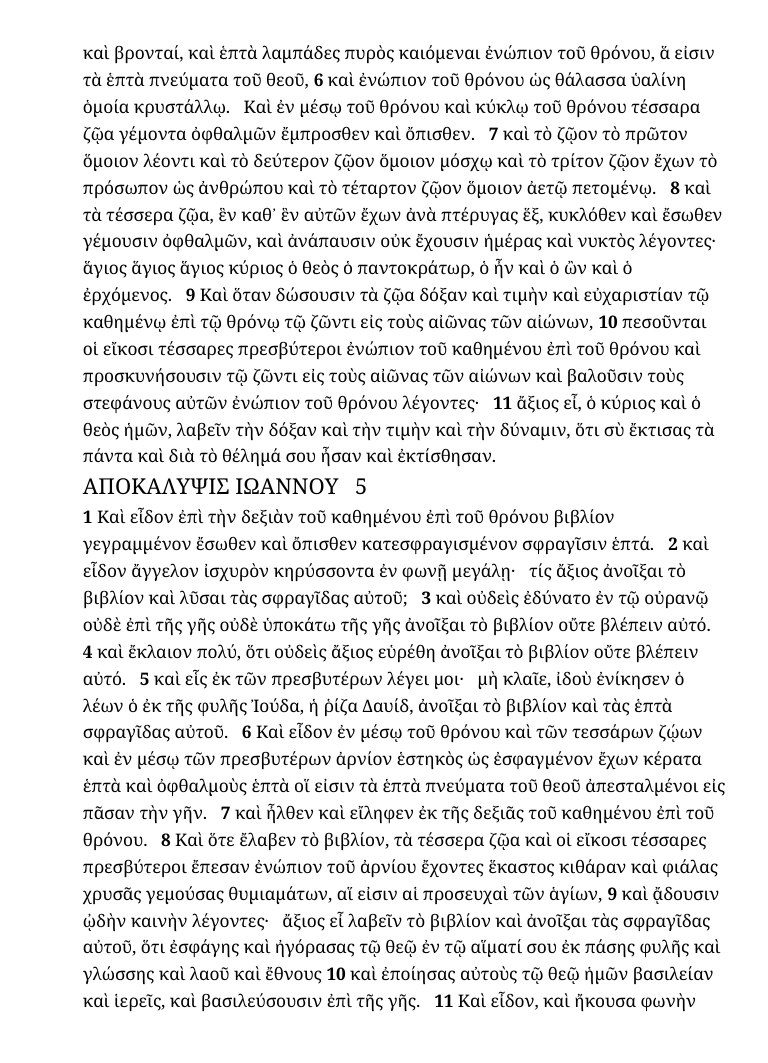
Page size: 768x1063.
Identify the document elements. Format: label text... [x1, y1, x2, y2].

text ΑΠΟΚΑΛΥΨΙΣ ΙΩΑΝΝΟΥ 5 [83, 471, 726, 501]
text 1 Καὶ εἶδον ἐπὶ τὴν δεξιὰν τοῦ καθημένου ἐπὶ τοῦ θρόνου βιβλίον γεγραμμένον ἔσωθεν καὶ ὄπισθεν κατεσφραγισμένον σφραγῖσιν ἑπτά. 2 καὶ εἶδον ἄγγελον ἰσχυρὸν κηρύσσοντα ἐν φωνῇ μεγάλῃ· τίς ἄξιος ἀνοῖξαι τὸ βιβλίον καὶ λῦσαι τὰς σφραγῖδας αὐτοῦ; 3 καὶ οὐδεὶς ἐδύνατο ἐν τῷ οὐρανῷ οὐδὲ ἐπὶ τῆς γῆς οὐδὲ ὑποκάτω τῆς γῆς ἀνοῖξαι τὸ βιβλίον οὔτε βλέπειν αὐτό. 4 καὶ ἔκλαιον πολύ, ὅτι οὐδεὶς ἄξιος εὑρέθη ἀνοῖξαι τὸ βιβλίον οὔτε βλέπειν αὐτό. 5 καὶ εἷς ἐκ τῶν πρεσβυτέρων λέγει μοι· μὴ κλαῖε, ἰδοὺ ἐνίκησεν ὁ λέων ὁ ἐκ τῆς φυλῆς Ἰούδα, ἡ ῥίζα Δαυίδ, ἀνοῖξαι τὸ βιβλίον καὶ τὰς ἑπτὰ σφραγῖδας αὐτοῦ. 6 Καὶ εἶδον ἐν μέσῳ τοῦ θρόνου καὶ τῶν τεσσάρων ζῴων καὶ ἐν μέσῳ τῶν πρεσβυτέρων ἀρνίον ἑστηκὸς ὡς ἐσφαγμένον ἔχων κέρατα ἑπτὰ καὶ ὀφθαλμοὺς ἑπτὰ οἵ εἰσιν τὰ ἑπτὰ πνεύματα τοῦ θεοῦ ἀπεσταλμένοι εἰς πᾶσαν τὴν γῆν. 7 καὶ ἦλθεν καὶ εἴληφεν ἐκ τῆς δεξιᾶς τοῦ καθημένου ἐπὶ τοῦ θρόνου. 8 Καὶ ὅτε ἔλαβεν τὸ βιβλίον, τὰ τέσσερα ζῷα καὶ οἱ εἴκοσι τέσσαρες πρεσβύτεροι ἔπεσαν ἐνώπιον τοῦ ἀρνίου ἔχοντες ἕκαστος κιθάραν καὶ φιάλας χρυσᾶς γεμούσας θυμιαμάτων, αἵ εἰσιν αἱ προσευχαὶ τῶν ἁγίων, 9 καὶ ᾄδουσιν ᾠδὴν καινὴν λέγοντες· ἄξιος εἶ λαβεῖν τὸ βιβλίον καὶ ἀνοῖξαι τὰς σφραγῖδας αὐτοῦ, ὅτι ἐσφάγης καὶ ἠγόρασας τῷ θεῷ ἐν τῷ αἵματί σου ἐκ πάσης φυλῆς καὶ γλώσσης καὶ λαοῦ καὶ ἔθνους 10 καὶ ἐποίησας αὐτοὺς τῷ θεῷ ἡμῶν βασιλείαν καὶ ἱερεῖς, καὶ βασιλεύσουσιν ἐπὶ τῆς γῆς. 11 Καὶ εἶδον, καὶ ἤκουσα φωνὴν [83, 506, 726, 1013]
text καὶ βρονταί, καὶ ἑπτὰ λαμπάδες πυρὸς καιόμεναι ἐνώπιον τοῦ θρόνου, ἅ εἰσιν τὰ ἑπτὰ πνεύματα τοῦ θεοῦ, 6 καὶ ἐνώπιον τοῦ θρόνου ὡς θάλασσα ὑαλίνη ὁμοία κρυστάλλῳ. Καὶ ἐν μέσῳ τοῦ θρόνου καὶ κύκλῳ τοῦ θρόνου τέσσαρα ζῷα γέμοντα ὀφθαλμῶν ἔμπροσθεν καὶ ὄπισθεν. 7 καὶ τὸ ζῷον τὸ πρῶτον ὅμοιον λέοντι καὶ τὸ δεύτερον ζῷον ὅμοιον μόσχῳ καὶ τὸ τρίτον ζῷον ἔχων τὸ πρόσωπον ὡς ἀνθρώπου καὶ τὸ τέταρτον ζῷον ὅμοιον ἀετῷ πετομένῳ. 8 καὶ τὰ τέσσερα ζῷα, ἓν καθ᾽ ἓν αὐτῶν ἔχων ἀνὰ πτέρυγας ἕξ, κυκλόθεν καὶ ἔσωθεν γέμουσιν ὀφθαλμῶν, καὶ ἀνάπαυσιν οὐκ ἔχουσιν ἡμέρας καὶ νυκτὸς λέγοντες· ἅγιος ἅγιος ἅγιος κύριος ὁ θεὸς ὁ παντοκράτωρ, ὁ ἦν καὶ ὁ ὢν καὶ ὁ ἐρχόμενος. 9 Καὶ ὅταν δώσουσιν τὰ ζῷα δόξαν καὶ τιμὴν καὶ εὐχαριστίαν τῷ καθημένῳ ἐπὶ τῷ θρόνῳ τῷ ζῶντι εἰς τοὺς αἰῶνας τῶν αἰώνων, 10 πεσοῦνται οἱ εἴκοσι τέσσαρες πρεσβύτεροι ἐνώπιον τοῦ καθημένου ἐπὶ τοῦ θρόνου καὶ προσκυνήσουσιν τῷ ζῶντι εἰς τοὺς αἰῶνας τῶν αἰώνων καὶ βαλοῦσιν τοὺς στεφάνους αὐτῶν ἐνώπιον τοῦ θρόνου λέγοντες· 11 ἄξιος εἶ, ὁ κύριος καὶ ὁ θεὸς ἡμῶν, λαβεῖν τὴν δόξαν καὶ τὴν τιμὴν καὶ τὴν δύναμιν, ὅτι σὺ ἔκτισας τὰ πάντα καὶ διὰ τὸ θέλημά σου ἦσαν καὶ ἐκτίσθησαν. [83, 41, 726, 468]
